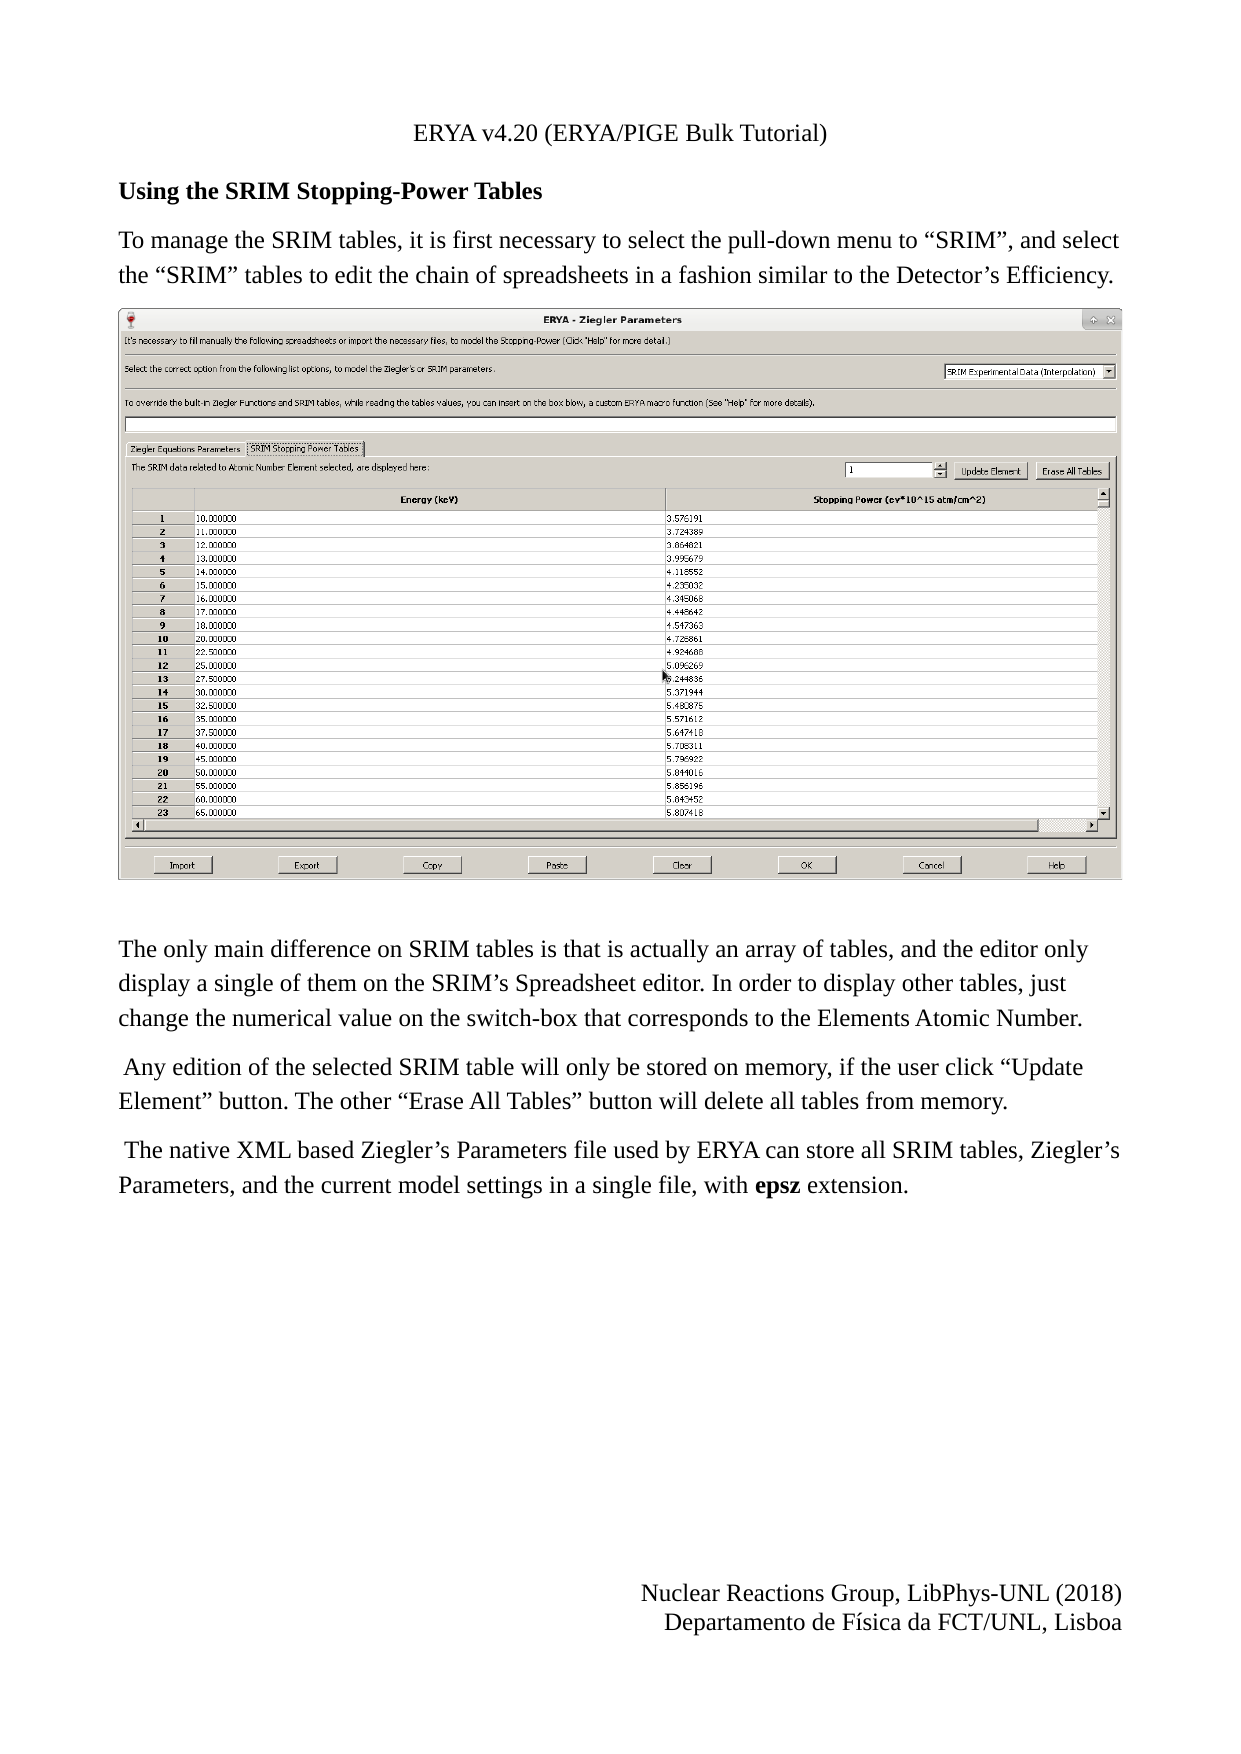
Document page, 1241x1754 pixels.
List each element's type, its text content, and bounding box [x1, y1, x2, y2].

text Any edition of the selected SRIM table will only be stored on memory, if the user click “Update Element” button. The other “Erase All Tables” button will delete all tables from memory. [118, 1052, 1122, 1115]
text The only main difference on SRIM tables is that is actually an array of tables, and the editor only display a single of them on the SRIM’s Spreadsheet editor. In order to display other tables, just change the numerical value on the switch-box that corresponds to the Elements Atomic Number. [118, 934, 1122, 1032]
text The native XML based Ziegler’s Parameters file used by ERYA can store all SRIM tables, Ziegler’s Parameters, and the current model settings in a single file, with epsz extension. [118, 1136, 1122, 1199]
picture [118, 308, 1123, 880]
text To manage the SRIM tables, it is first necessary to select the pull-down menu to “SRIM”, and select the “SRIM” tables to edit the chain of spreadsheets in a fashion similar to the Detector’s Efficiency. [118, 225, 1122, 289]
text Using the SRIM Stopping-Power Tables [118, 176, 1122, 205]
